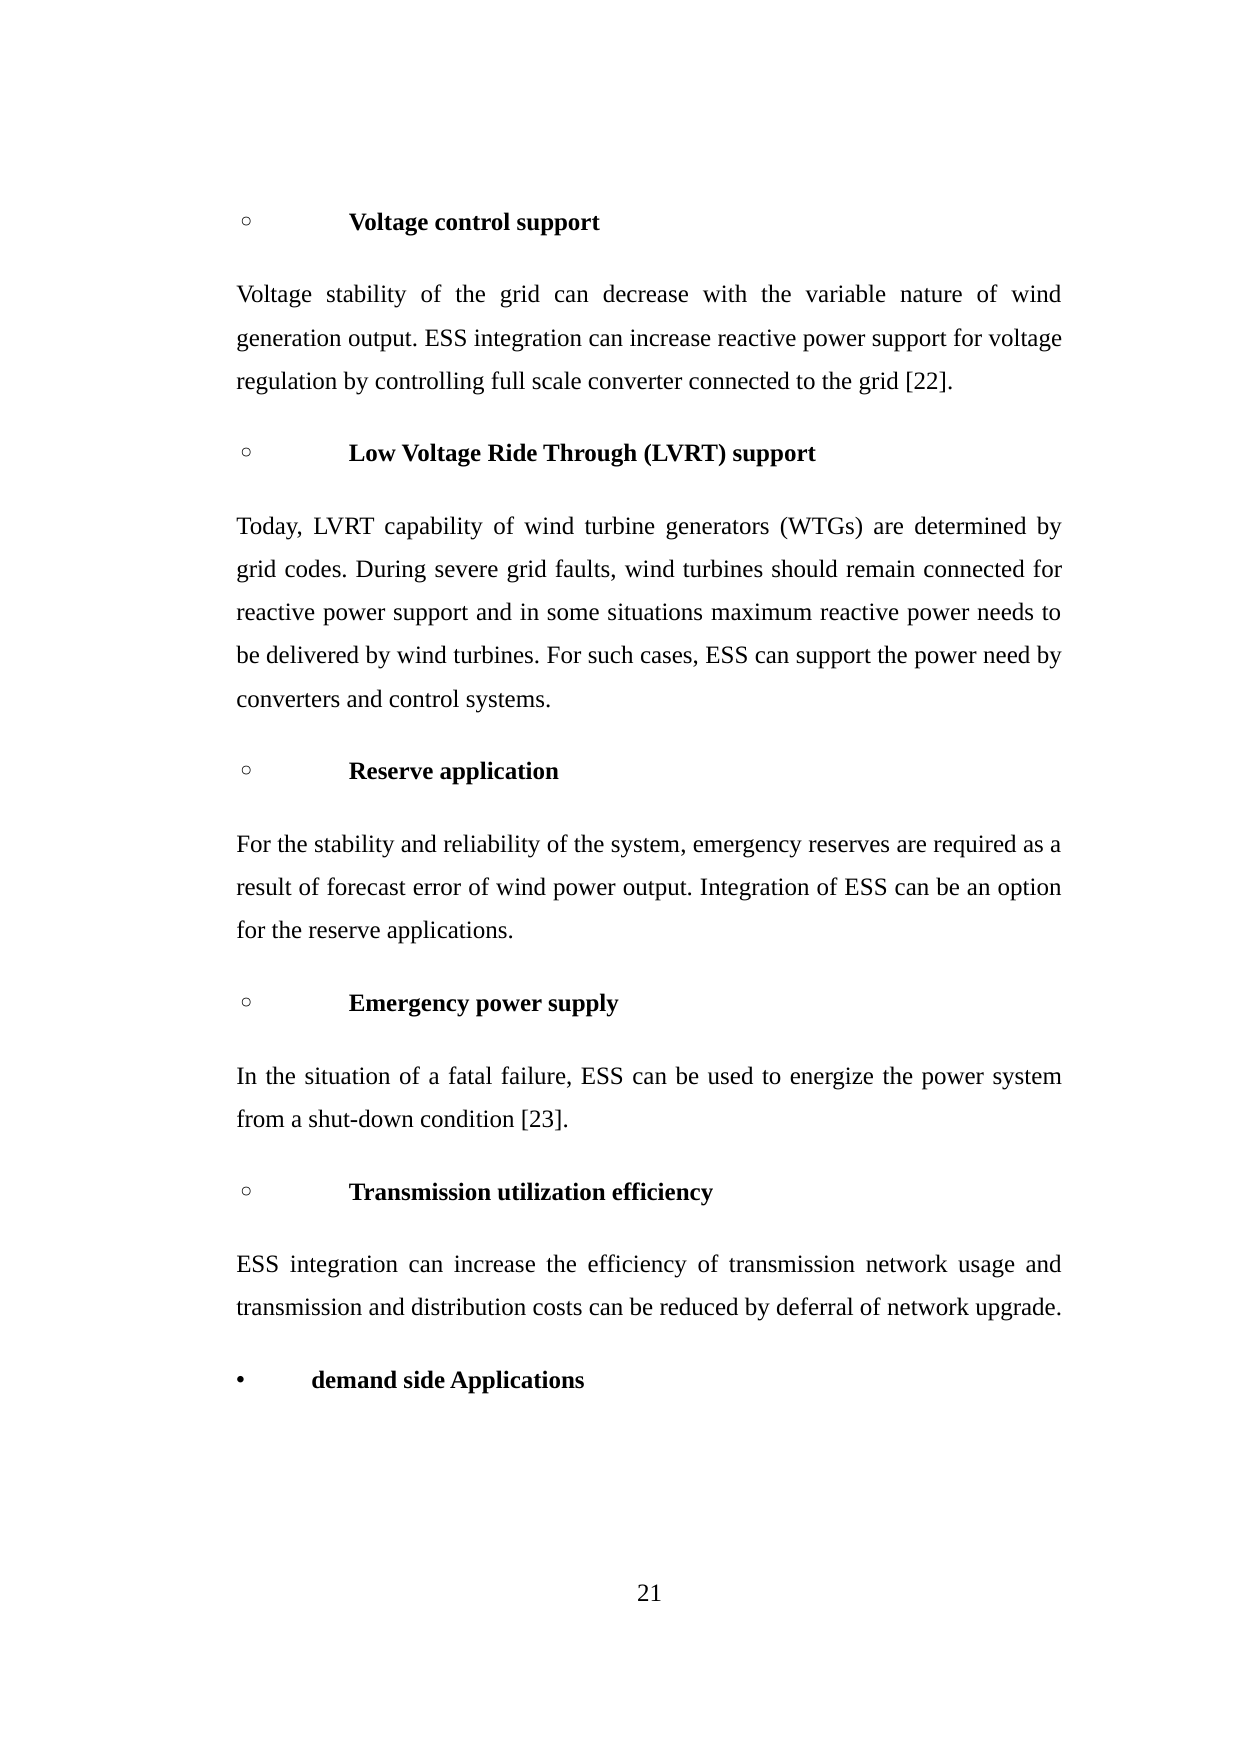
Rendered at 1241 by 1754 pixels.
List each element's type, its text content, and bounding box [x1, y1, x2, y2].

list Emergency power supply [236, 988, 1063, 1017]
list Reserve application [236, 756, 1063, 785]
list Low Voltage Ride Through (LVRT) support [236, 438, 1063, 467]
text Today, LVRT capability of wind turbine generators (WTGs) are determined by grid codes. During severe grid faults, wind turbines should remain connected for reactive power support and in some situations maximum reactive power needs to be delivered by wind turbines. For such cases, ESS can support the power need by converters and control systems. [236, 511, 1063, 712]
list Voltage control support [236, 207, 1063, 236]
text In the situation of a fatal failure, ESS can be used to energize the power system from a shut-down condition [23]⁠. [236, 1061, 1063, 1133]
text Voltage stability of the grid can decrease with the variable nature of wind generation output. ESS integration can increase reactive power support for voltage regulation by controlling full scale converter connected to the grid [22]⁠. [236, 279, 1063, 394]
text ESS integration can increase the efficiency of transmission network usage and transmission and distribution costs can be reduced by deferral of network upgrade. [236, 1249, 1063, 1321]
list Transmission utilization efficiency [236, 1177, 1063, 1205]
list demand side Applications [236, 1365, 1063, 1394]
text For the stability and reliability of the system, emergency reserves are required as a result of forecast error of wind power output. Integration of ESS can be an option for the reserve applications. [236, 829, 1063, 944]
